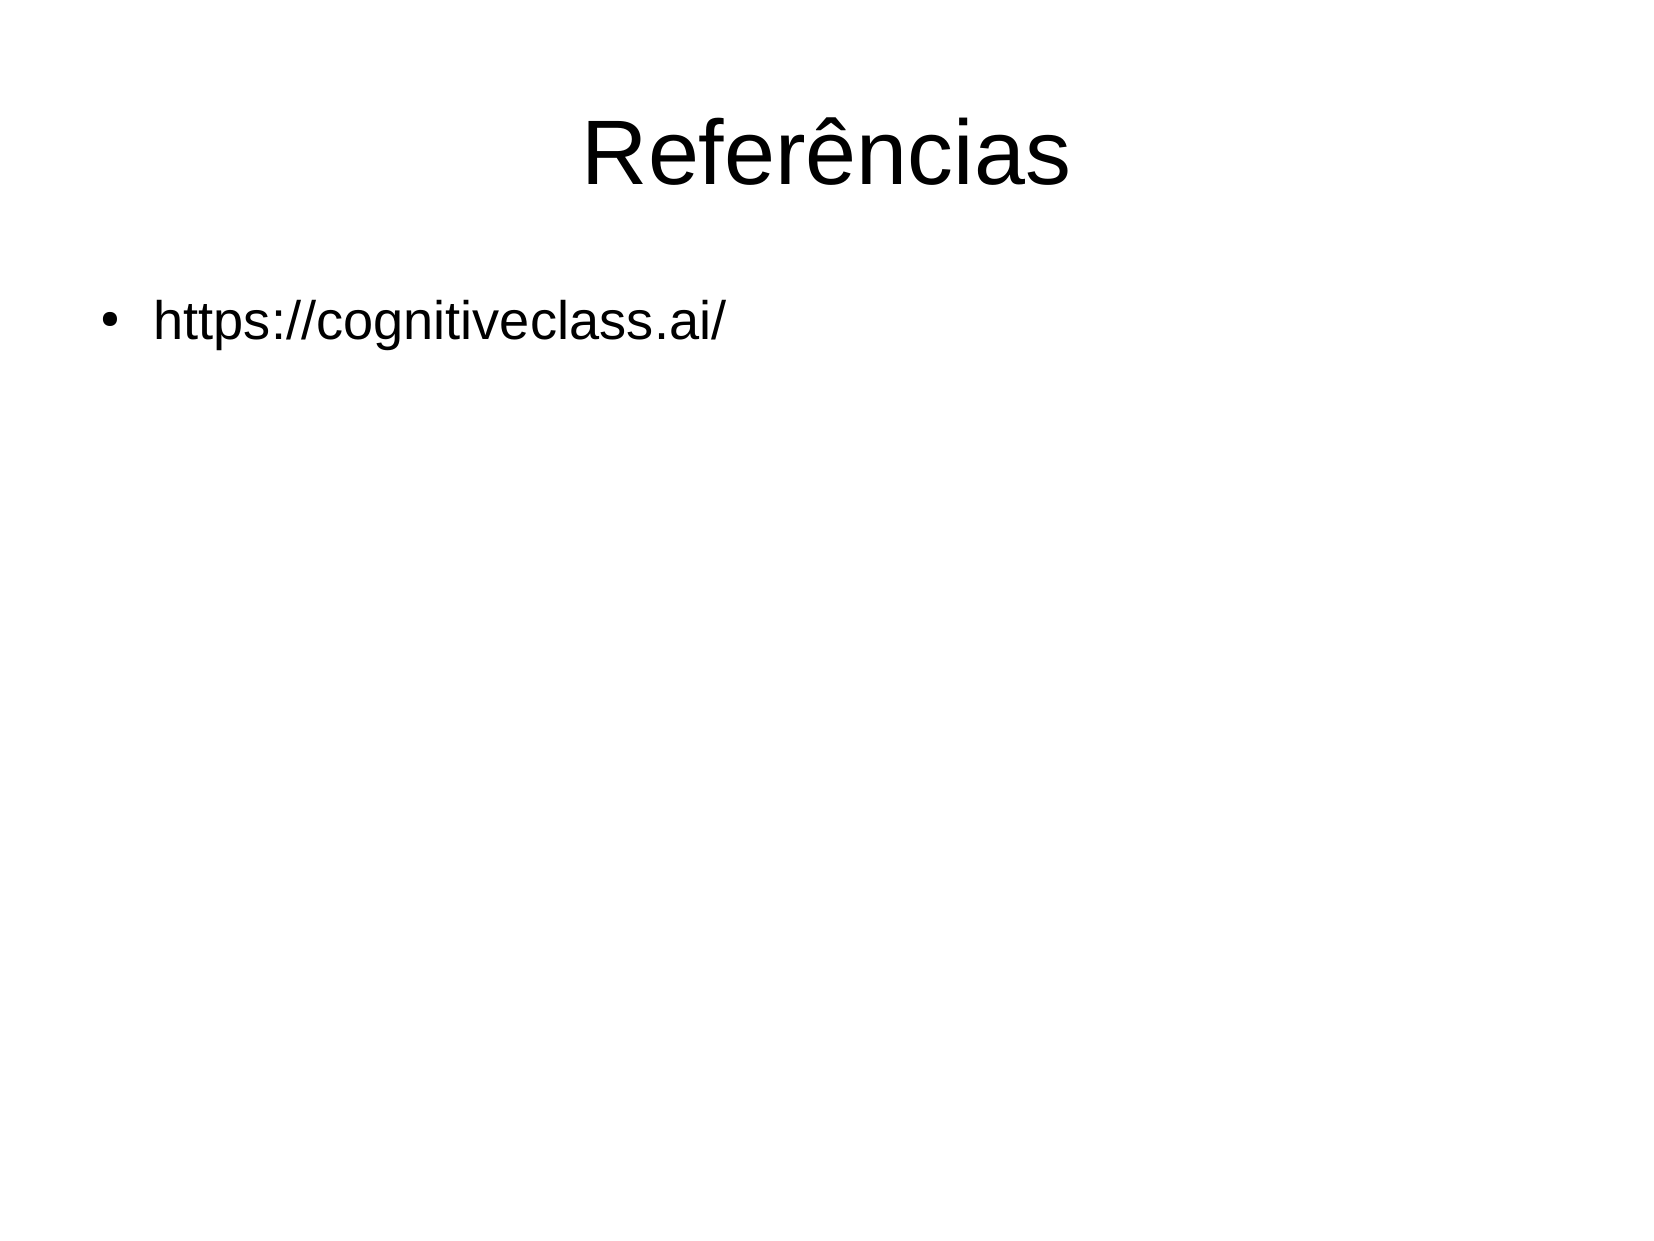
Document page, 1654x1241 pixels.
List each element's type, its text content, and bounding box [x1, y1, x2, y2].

title Referências [82, 49, 1571, 257]
list https://cognitiveclass.ai/ [82, 290, 1571, 1010]
